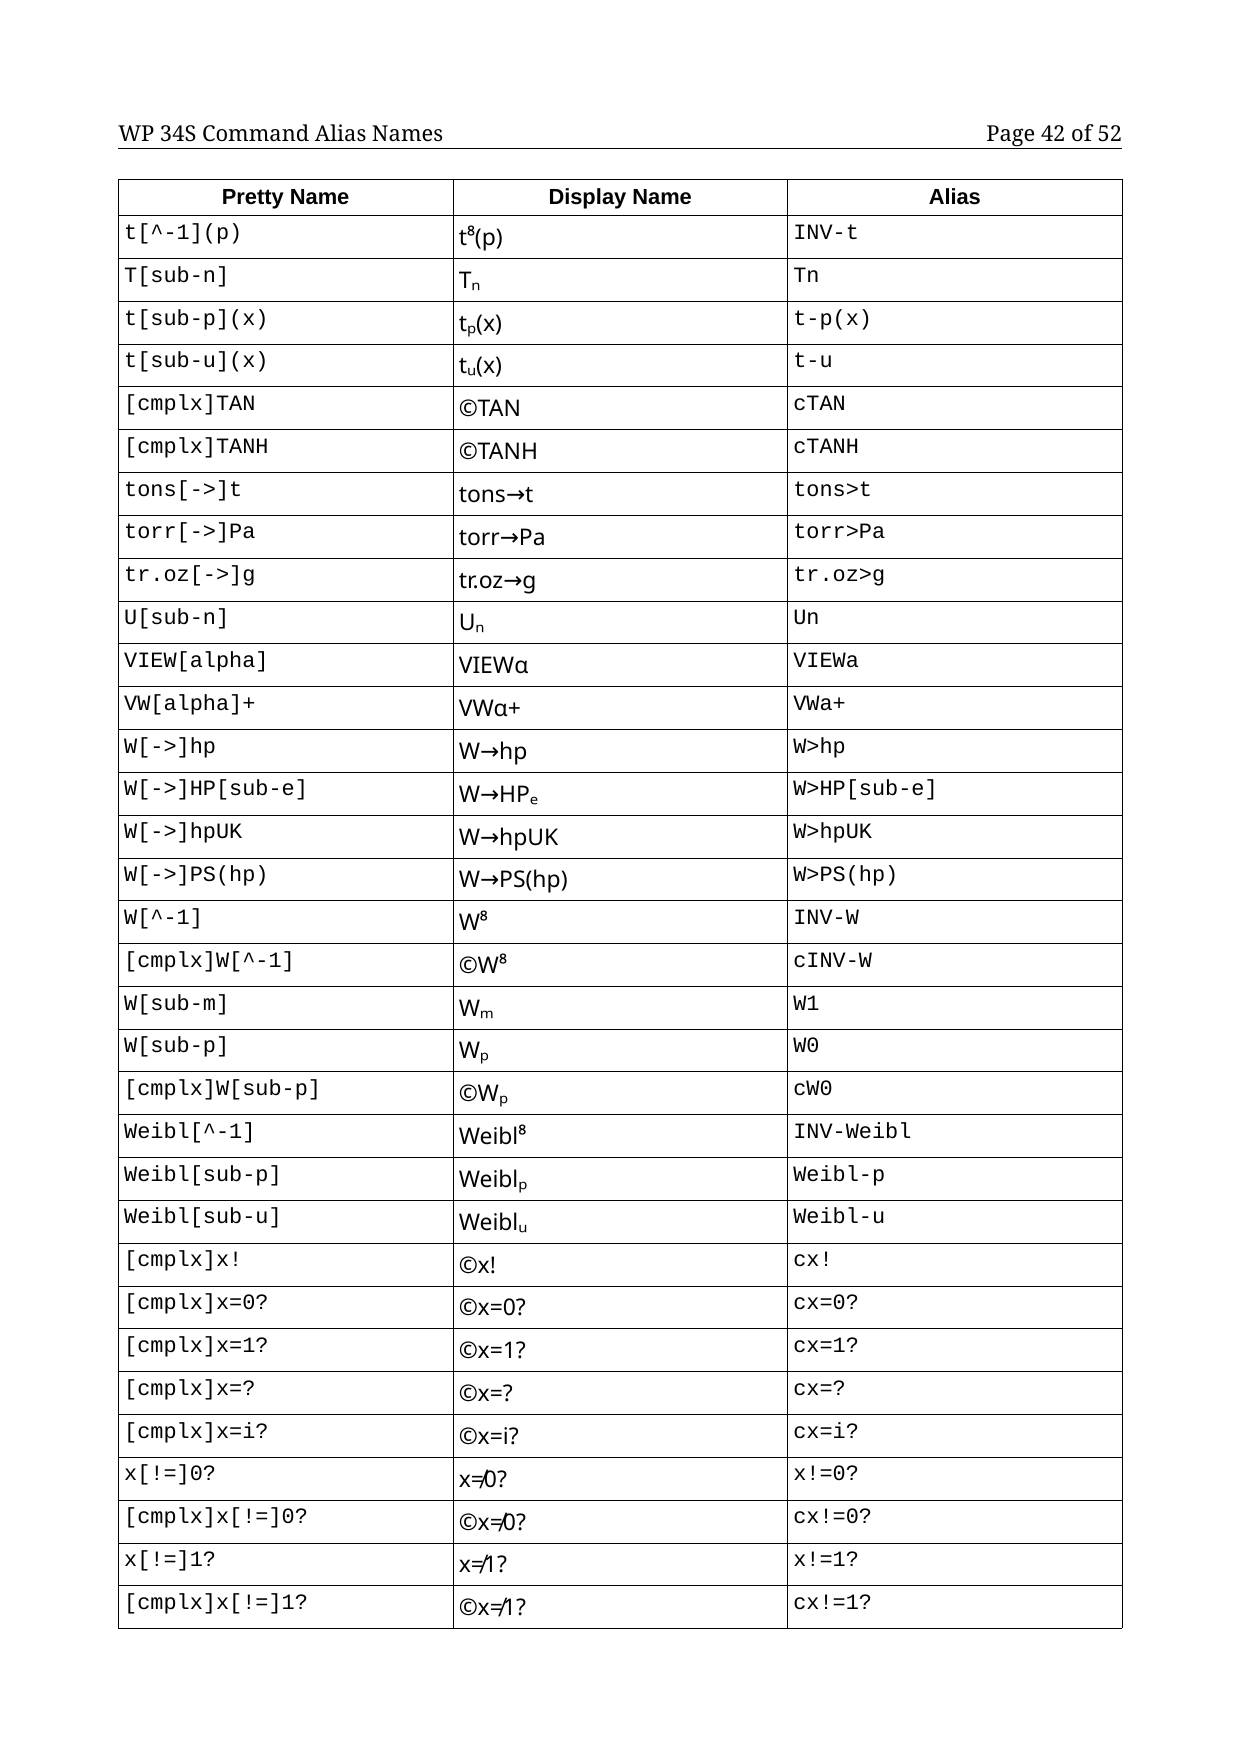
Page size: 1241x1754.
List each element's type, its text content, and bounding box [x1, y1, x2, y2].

table_cell W[->]hpUK [119, 816, 453, 857]
table_cell W[->]HP[sub-e] [119, 773, 453, 814]
table_cell [cmplx]x=i? [119, 1415, 453, 1457]
table_cell t-u [788, 345, 1122, 386]
table_cell t[^-1](p) [119, 216, 453, 258]
table_cell x[!=]0? [119, 1458, 453, 1499]
table_cell cx=? [788, 1372, 1122, 1414]
table_cell cx!=0? [788, 1501, 1122, 1542]
table_cell ©x=i? [454, 1415, 787, 1457]
table_cell W>PS(hp) [788, 859, 1122, 900]
table_cell tons>t [788, 473, 1122, 515]
table_cell ©x=0? [454, 1287, 787, 1328]
table_cell Weiblᵤ [454, 1201, 787, 1243]
table_cell ©TAN [454, 387, 787, 429]
table_cell [cmplx]x=0? [119, 1287, 453, 1328]
table_cell W0 [788, 1030, 1122, 1071]
table_cell W>hp [788, 730, 1122, 772]
table_cell t[sub-p](x) [119, 302, 453, 344]
table_cell W→HPₑ [454, 773, 787, 814]
table_cell cx=1? [788, 1329, 1122, 1371]
table_cell x≠1? [454, 1544, 787, 1585]
table_cell W→PS(hp) [454, 859, 787, 900]
table_cell Weibl[^-1] [119, 1115, 453, 1157]
table_cell tons[->]t [119, 473, 453, 515]
table_cell W[->]PS(hp) [119, 859, 453, 900]
table_cell cINV-W [788, 944, 1122, 986]
table_cell VIEWa [788, 644, 1122, 686]
table_cell ©Wₚ [454, 1072, 787, 1114]
table_cell VWα+ [454, 687, 787, 729]
table_cell tₚ(x) [454, 302, 787, 344]
table_header Alias [788, 180, 1122, 215]
table_cell ©TANH [454, 430, 787, 472]
table_cell Weibl-u [788, 1201, 1122, 1243]
table_cell VW[alpha]+ [119, 687, 453, 729]
table_cell Weibl-p [788, 1158, 1122, 1200]
table_cell [cmplx]x=1? [119, 1329, 453, 1371]
table_cell ©x≠0? [454, 1501, 787, 1542]
table_cell cx=i? [788, 1415, 1122, 1457]
table_cell ©x=1? [454, 1329, 787, 1371]
table_cell INV-t [788, 216, 1122, 258]
table_cell x≠0? [454, 1458, 787, 1499]
table_cell Tn [788, 259, 1122, 301]
table_cell [cmplx]x! [119, 1244, 453, 1286]
table_cell Uₙ [454, 602, 787, 643]
table_header Display Name [454, 180, 787, 215]
table_cell INV-W [788, 901, 1122, 943]
table_cell t-p(x) [788, 302, 1122, 344]
table_cell VWa+ [788, 687, 1122, 729]
table_cell cx=0? [788, 1287, 1122, 1328]
table_cell W→hpUK [454, 816, 787, 857]
table_cell [cmplx]TAN [119, 387, 453, 429]
table_cell [cmplx]x[!=]0? [119, 1501, 453, 1542]
table_cell W[^-1] [119, 901, 453, 943]
table_cell ©x! [454, 1244, 787, 1286]
table_cell ©W⁸ [454, 944, 787, 986]
table_cell x[!=]1? [119, 1544, 453, 1585]
table_cell [cmplx]x=? [119, 1372, 453, 1414]
table_cell W⁸ [454, 901, 787, 943]
table_cell torr[->]Pa [119, 516, 453, 558]
table_cell cx! [788, 1244, 1122, 1286]
table_cell W>HP[sub-e] [788, 773, 1122, 814]
table_cell W[->]hp [119, 730, 453, 772]
table_cell cTAN [788, 387, 1122, 429]
table_cell VIEW[alpha] [119, 644, 453, 686]
table_cell tr.oz[->]g [119, 559, 453, 601]
table_cell Weibl[sub-u] [119, 1201, 453, 1243]
table_cell W1 [788, 987, 1122, 1029]
table_header Pretty Name [119, 180, 453, 215]
table_cell t⁸(p) [454, 216, 787, 258]
table_cell ©x=? [454, 1372, 787, 1414]
table_cell tr.oz>g [788, 559, 1122, 601]
table_cell W[sub-m] [119, 987, 453, 1029]
table_cell x!=0? [788, 1458, 1122, 1499]
table_cell x!=1? [788, 1544, 1122, 1585]
table_cell tons→t [454, 473, 787, 515]
table_cell [cmplx]TANH [119, 430, 453, 472]
table_cell Weibl[sub-p] [119, 1158, 453, 1200]
table_cell cTANH [788, 430, 1122, 472]
table_cell t[sub-u](x) [119, 345, 453, 386]
table_cell INV-Weibl [788, 1115, 1122, 1157]
table_cell ©x≠1? [454, 1586, 787, 1628]
table_cell T[sub-n] [119, 259, 453, 301]
table_cell VIEWα [454, 644, 787, 686]
table_cell Un [788, 602, 1122, 643]
table_cell U[sub-n] [119, 602, 453, 643]
table_cell cW0 [788, 1072, 1122, 1114]
table_cell Weibl⁸ [454, 1115, 787, 1157]
table_cell [cmplx]W[^-1] [119, 944, 453, 986]
table_cell cx!=1? [788, 1586, 1122, 1628]
table_cell Tₙ [454, 259, 787, 301]
table_cell [cmplx]x[!=]1? [119, 1586, 453, 1628]
table_cell W>hpUK [788, 816, 1122, 857]
table_cell Wₘ [454, 987, 787, 1029]
table_cell W→hp [454, 730, 787, 772]
table_cell W[sub-p] [119, 1030, 453, 1071]
table_cell tr.oz→g [454, 559, 787, 601]
table_cell torr>Pa [788, 516, 1122, 558]
table_cell [cmplx]W[sub-p] [119, 1072, 453, 1114]
table_cell Weiblₚ [454, 1158, 787, 1200]
table_cell Wₚ [454, 1030, 787, 1071]
table_cell torr→Pa [454, 516, 787, 558]
table_cell tᵤ(x) [454, 345, 787, 386]
